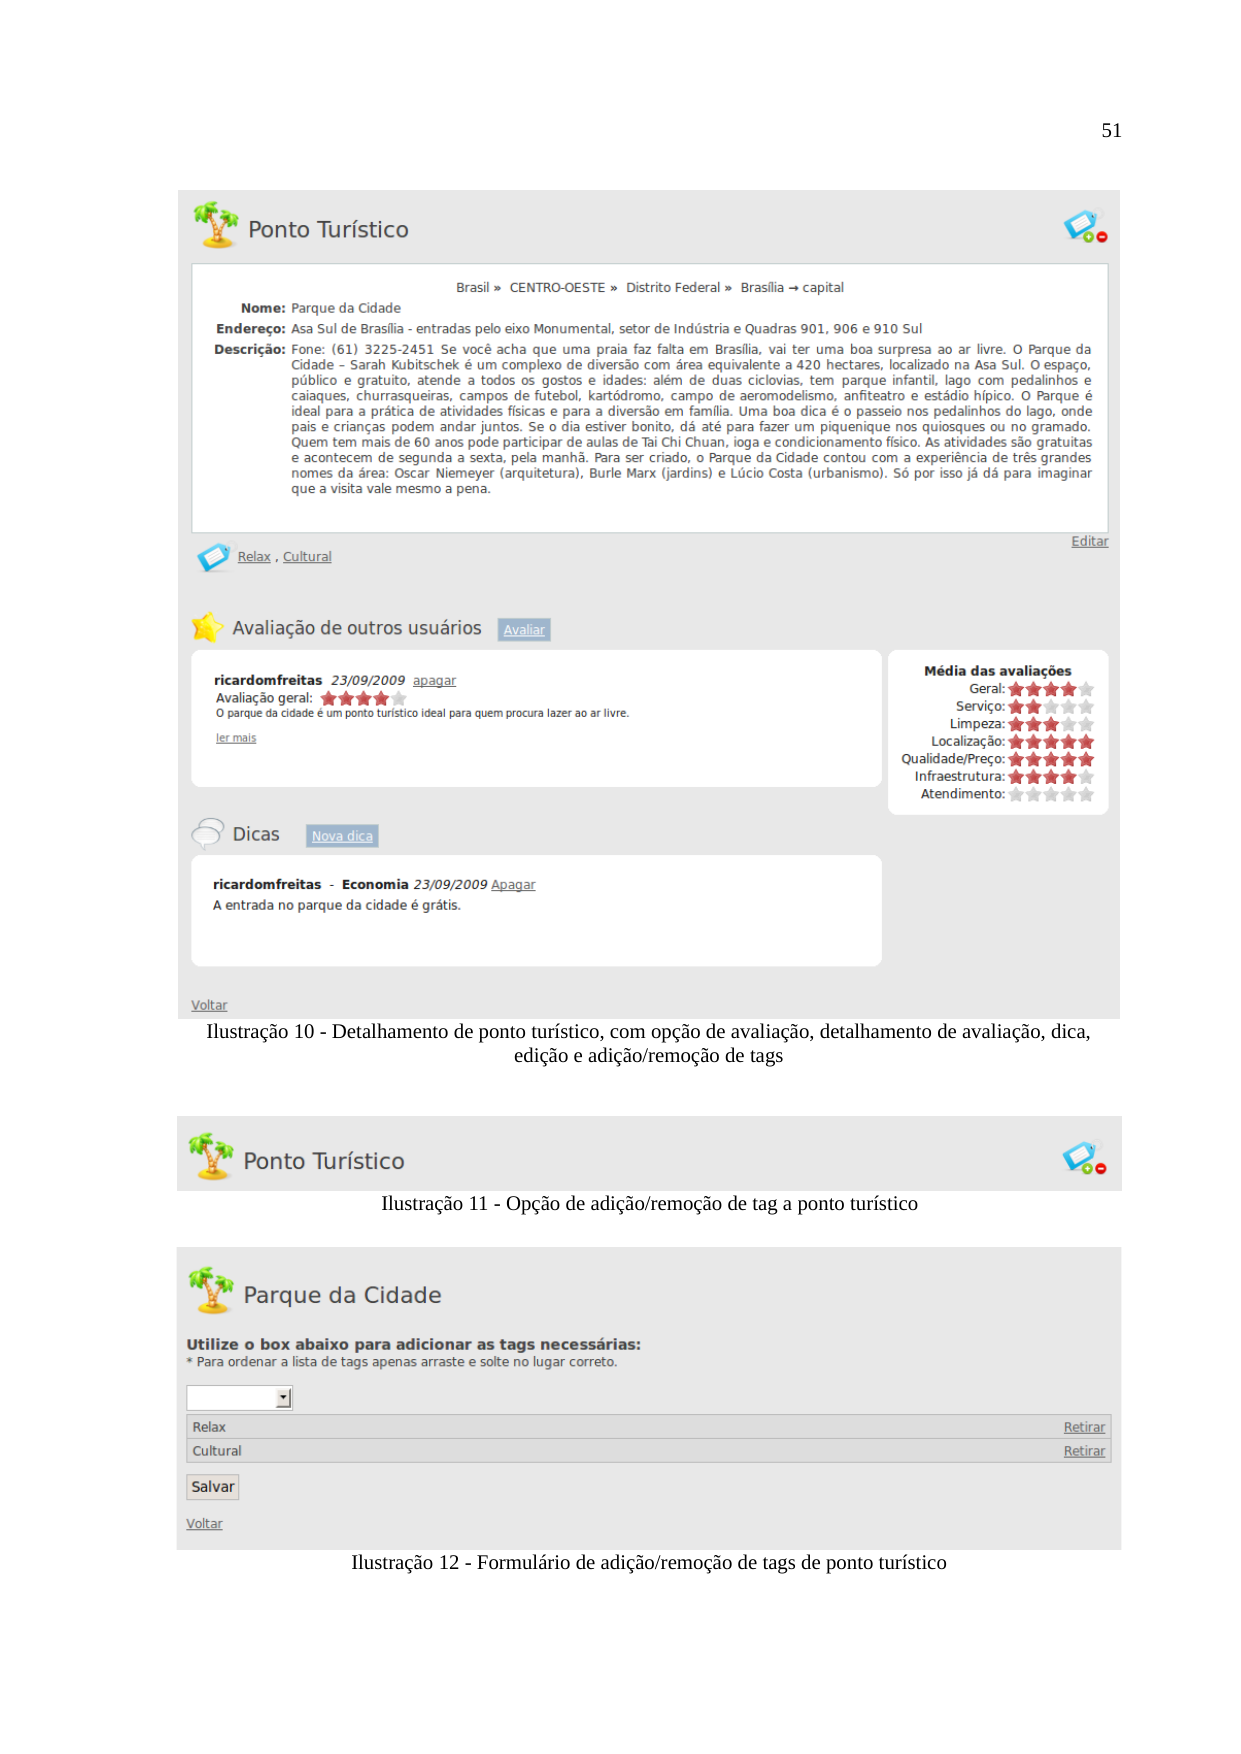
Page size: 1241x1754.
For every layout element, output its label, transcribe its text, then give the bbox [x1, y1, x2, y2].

picture [176, 1247, 1122, 1550]
text Ilustração 12 - Formulário de adição/remoção de tags de ponto turístico [176, 1550, 1122, 1574]
picture [177, 1116, 1122, 1191]
text Ilustração 11 - Opção de adição/remoção de tag a ponto turístico [177, 1191, 1122, 1215]
text Ilustração 10 - Detalhamento de ponto turístico, com opção de avaliação, detalhamento de avaliação, dica, edição e adição/remoção de tags [178, 1019, 1119, 1067]
picture [178, 190, 1120, 1019]
